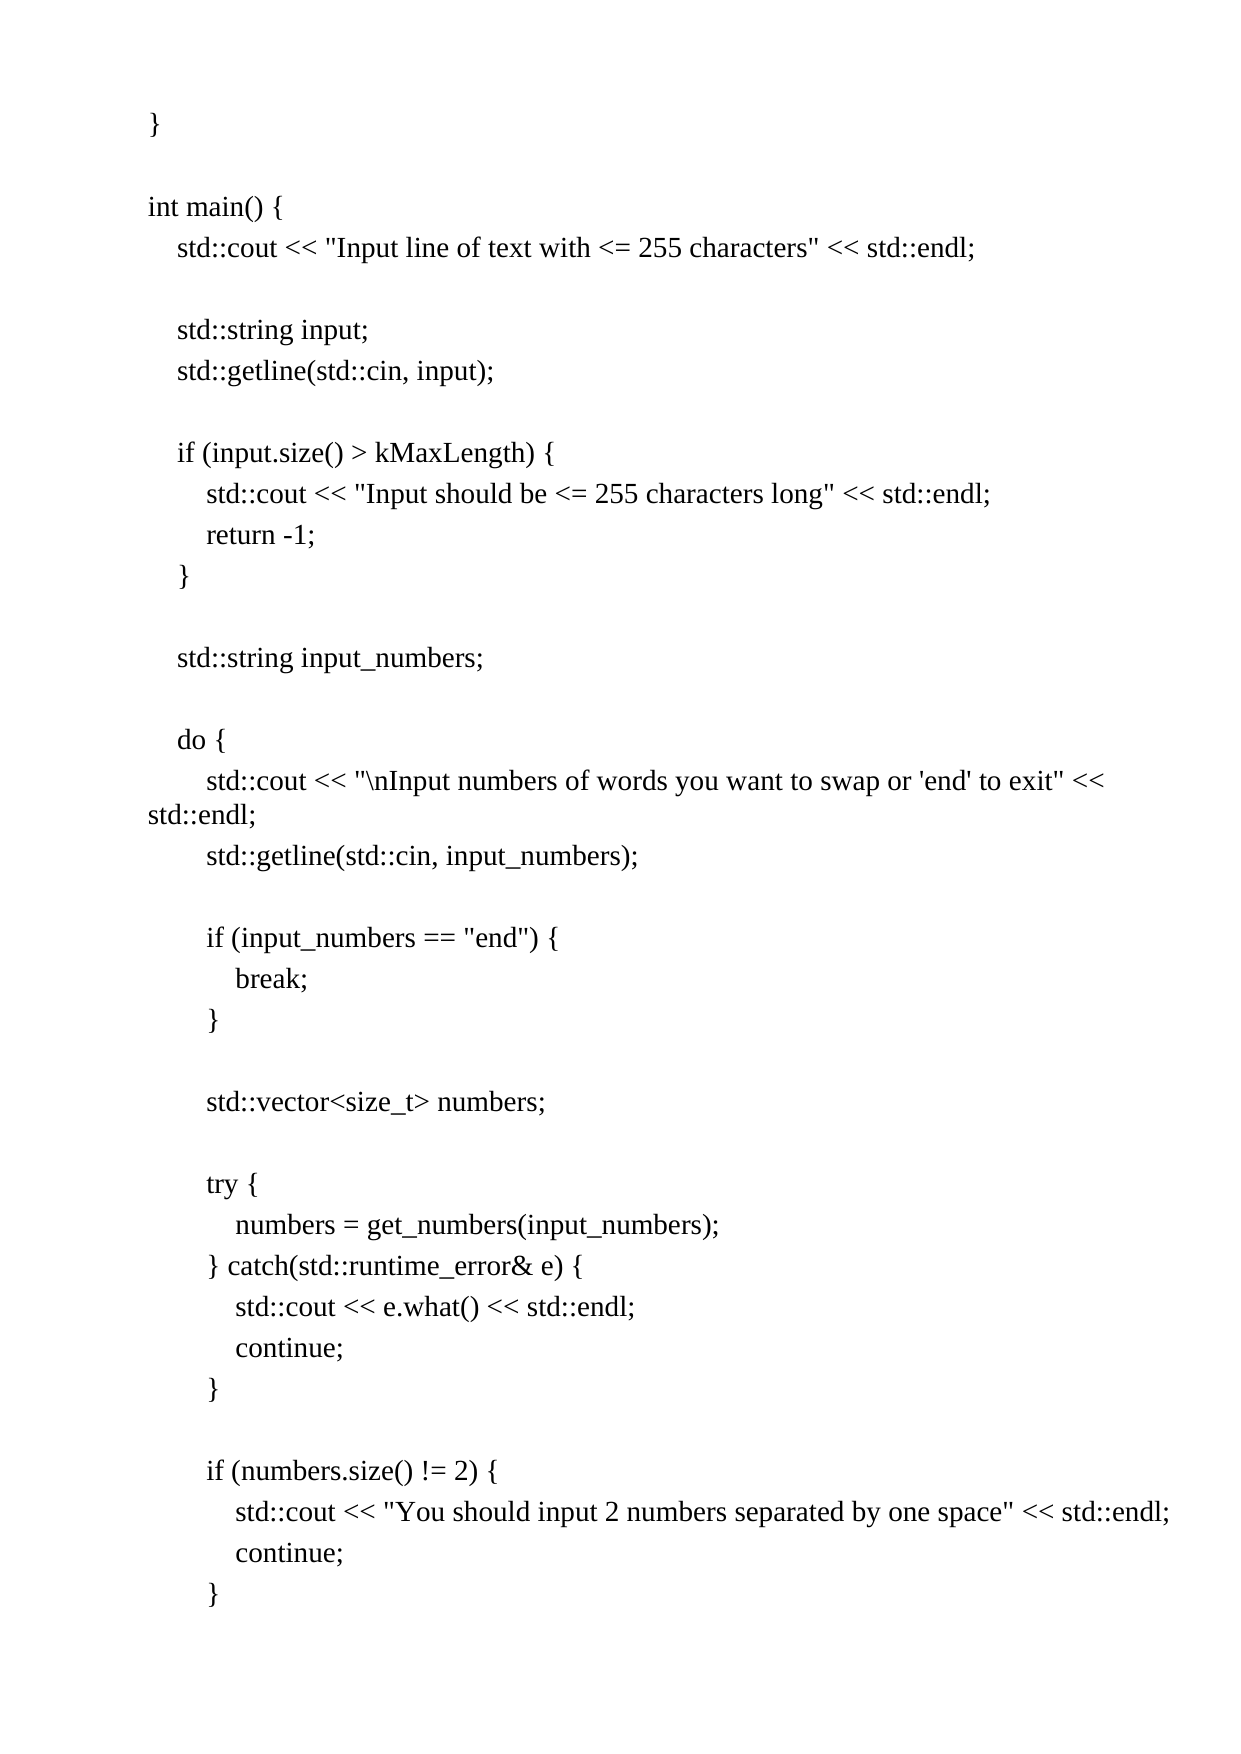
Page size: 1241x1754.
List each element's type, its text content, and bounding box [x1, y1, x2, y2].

text std::getline(std::cin, input); [148, 353, 1181, 386]
text do { [148, 722, 1181, 756]
text std::getline(std::cin, input_numbers); [148, 838, 1181, 871]
text return -1; [148, 517, 1181, 551]
text std::cout << "Input should be <= 255 characters long" << std::endl; [148, 476, 1181, 509]
text std::cout << e.what() << std::endl; [148, 1289, 1181, 1323]
text int main() { [148, 189, 1181, 222]
text } [148, 1002, 1181, 1036]
text } [148, 1577, 1181, 1610]
text std::cout << "You should input 2 numbers separated by one space" << std::endl; [148, 1494, 1181, 1528]
text std::vector<size_t> numbers; [148, 1084, 1181, 1118]
text if (input.size() > kMaxLength) { [148, 435, 1181, 468]
text std::string input_numbers; [148, 640, 1181, 674]
text if (numbers.size() != 2) { [148, 1453, 1181, 1487]
text numbers = get_numbers(input_numbers); [148, 1207, 1181, 1241]
text break; [148, 961, 1181, 994]
text continue; [148, 1330, 1181, 1364]
text continue; [148, 1536, 1181, 1569]
text std::cout << "\nInput numbers of words you want to swap or 'end' to exit" << std::endl; [148, 763, 1181, 830]
text } catch(std::runtime_error& e) { [148, 1248, 1181, 1282]
text } [148, 107, 1181, 140]
text } [148, 558, 1181, 592]
text std::cout << "Input line of text with <= 255 characters" << std::endl; [148, 230, 1181, 263]
text } [148, 1371, 1181, 1405]
text try { [148, 1166, 1181, 1200]
text std::string input; [148, 312, 1181, 345]
text if (input_numbers == "end") { [148, 920, 1181, 953]
